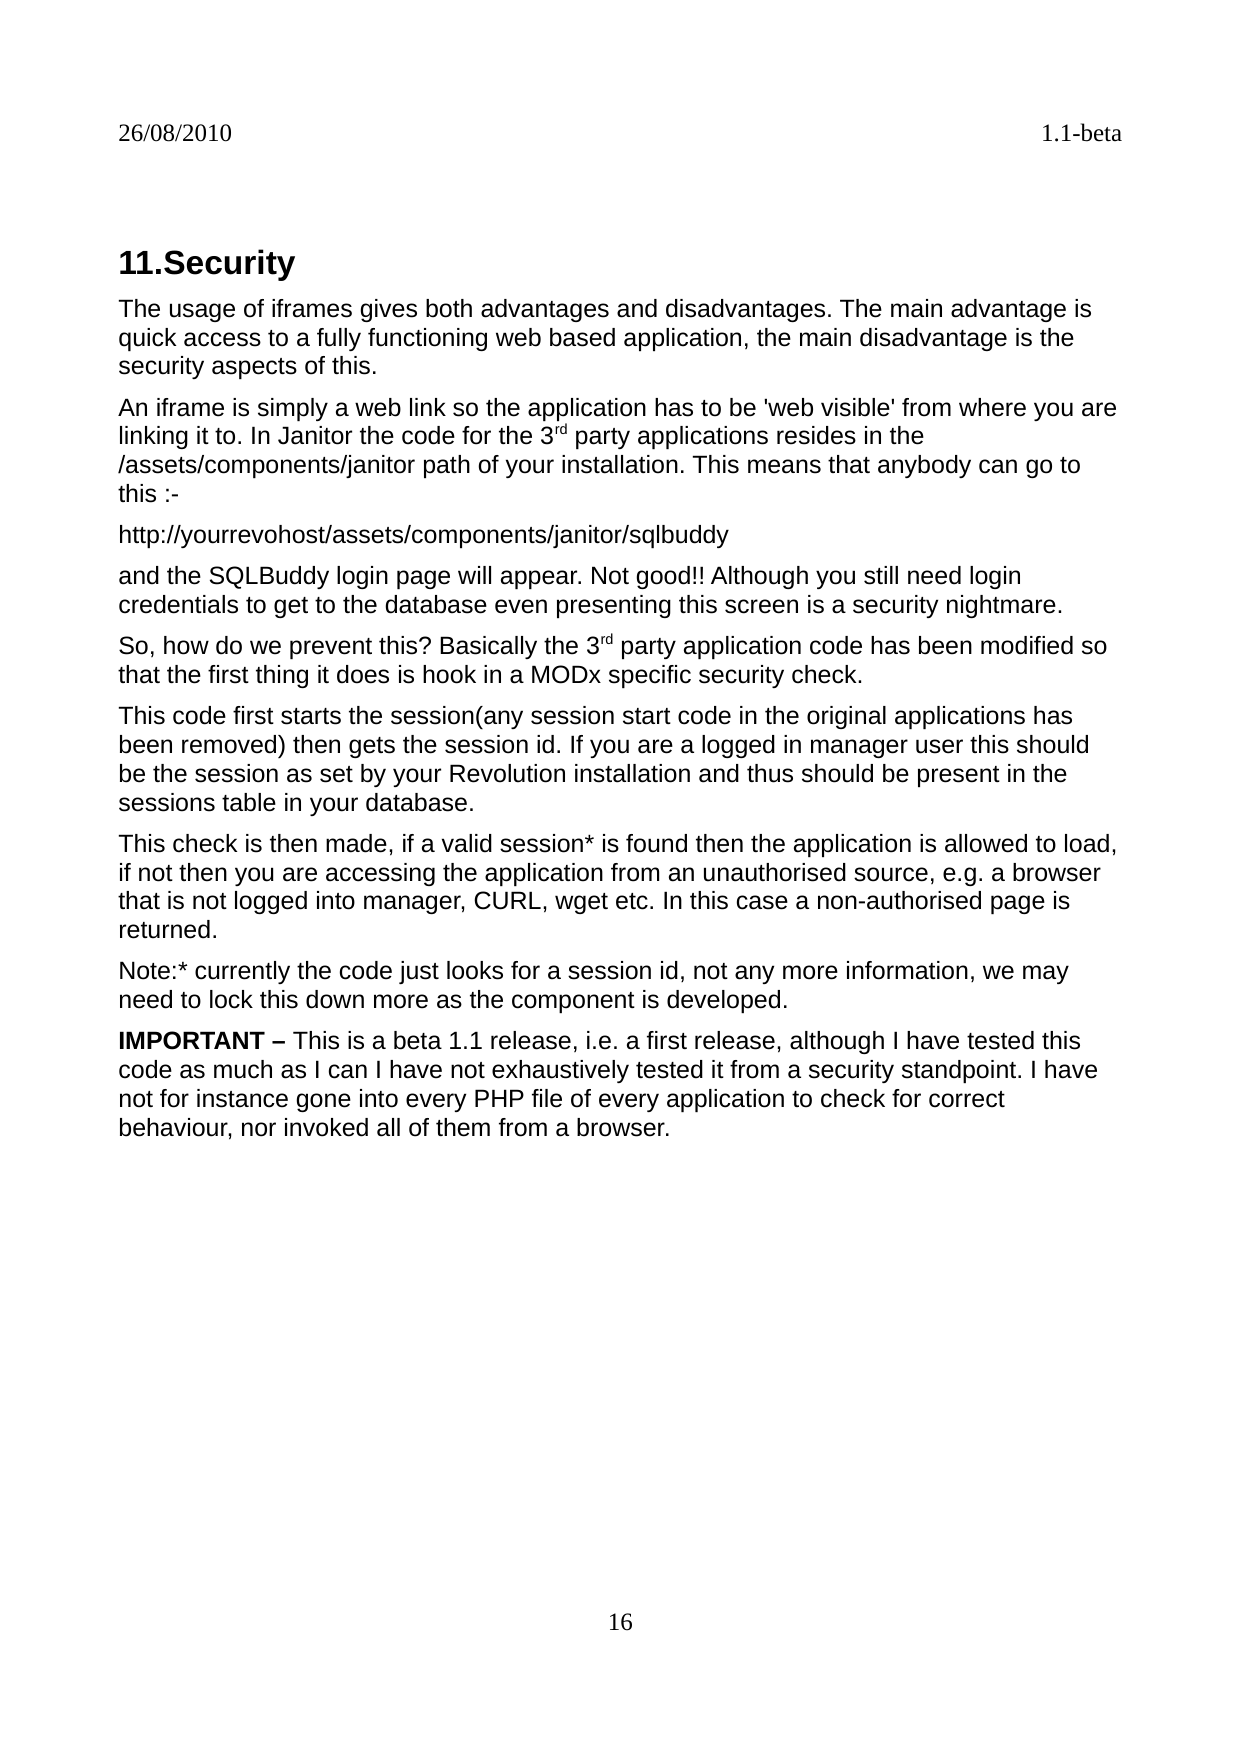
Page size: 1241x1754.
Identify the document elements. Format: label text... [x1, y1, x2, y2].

text This check is then made, if a valid session* is found then the application is allowed to load, if not then you are accessing the application from an unauthorised source, e.g. a browser that is not logged into manager, CURL, wget etc. In this case a non-authorised page is returned. [118, 829, 1122, 944]
subtitle Security [118, 243, 1122, 281]
text So, how do we prevent this? Basically the 3rd party application code has been modified so that the first thing it does is hook in a MODx specific security check. [118, 631, 1122, 689]
text The usage of iframes gives both advantages and disadvantages. The main advantage is quick access to a fully functioning web based application, the main disadvantage is the security aspects of this. [118, 294, 1122, 380]
text and the SQLBuddy login page will appear. Not good!! Although you still need login credentials to get to the database even presenting this screen is a security nightmare. [118, 561, 1122, 619]
text IMPORTANT – This is a beta 1.1 release, i.e. a first release, although I have tested this code as much as I can I have not exhaustively tested it from a security standpoint. I have not for instance gone into every PHP file of every application to check for correct behaviour, nor invoked all of them from a browser. [118, 1026, 1122, 1141]
text http://yourrevohost/assets/components/janitor/sqlbuddy [118, 520, 1122, 549]
text An iframe is simply a web link so the application has to be 'web visible' from where you are linking it to. In Janitor the code for the 3rd party applications resides in the /assets/components/janitor path of your installation. This means that anybody can go to this :- [118, 392, 1122, 507]
text Note:* currently the code just looks for a session id, not any more information, we may need to lock this down more as the component is developed. [118, 956, 1122, 1014]
text This code first starts the session(any session start code in the original applications has been removed) then gets the session id. If you are a logged in manager user this should be the session as set by your Revolution installation and thus should be present in the sessions table in your database. [118, 701, 1122, 816]
